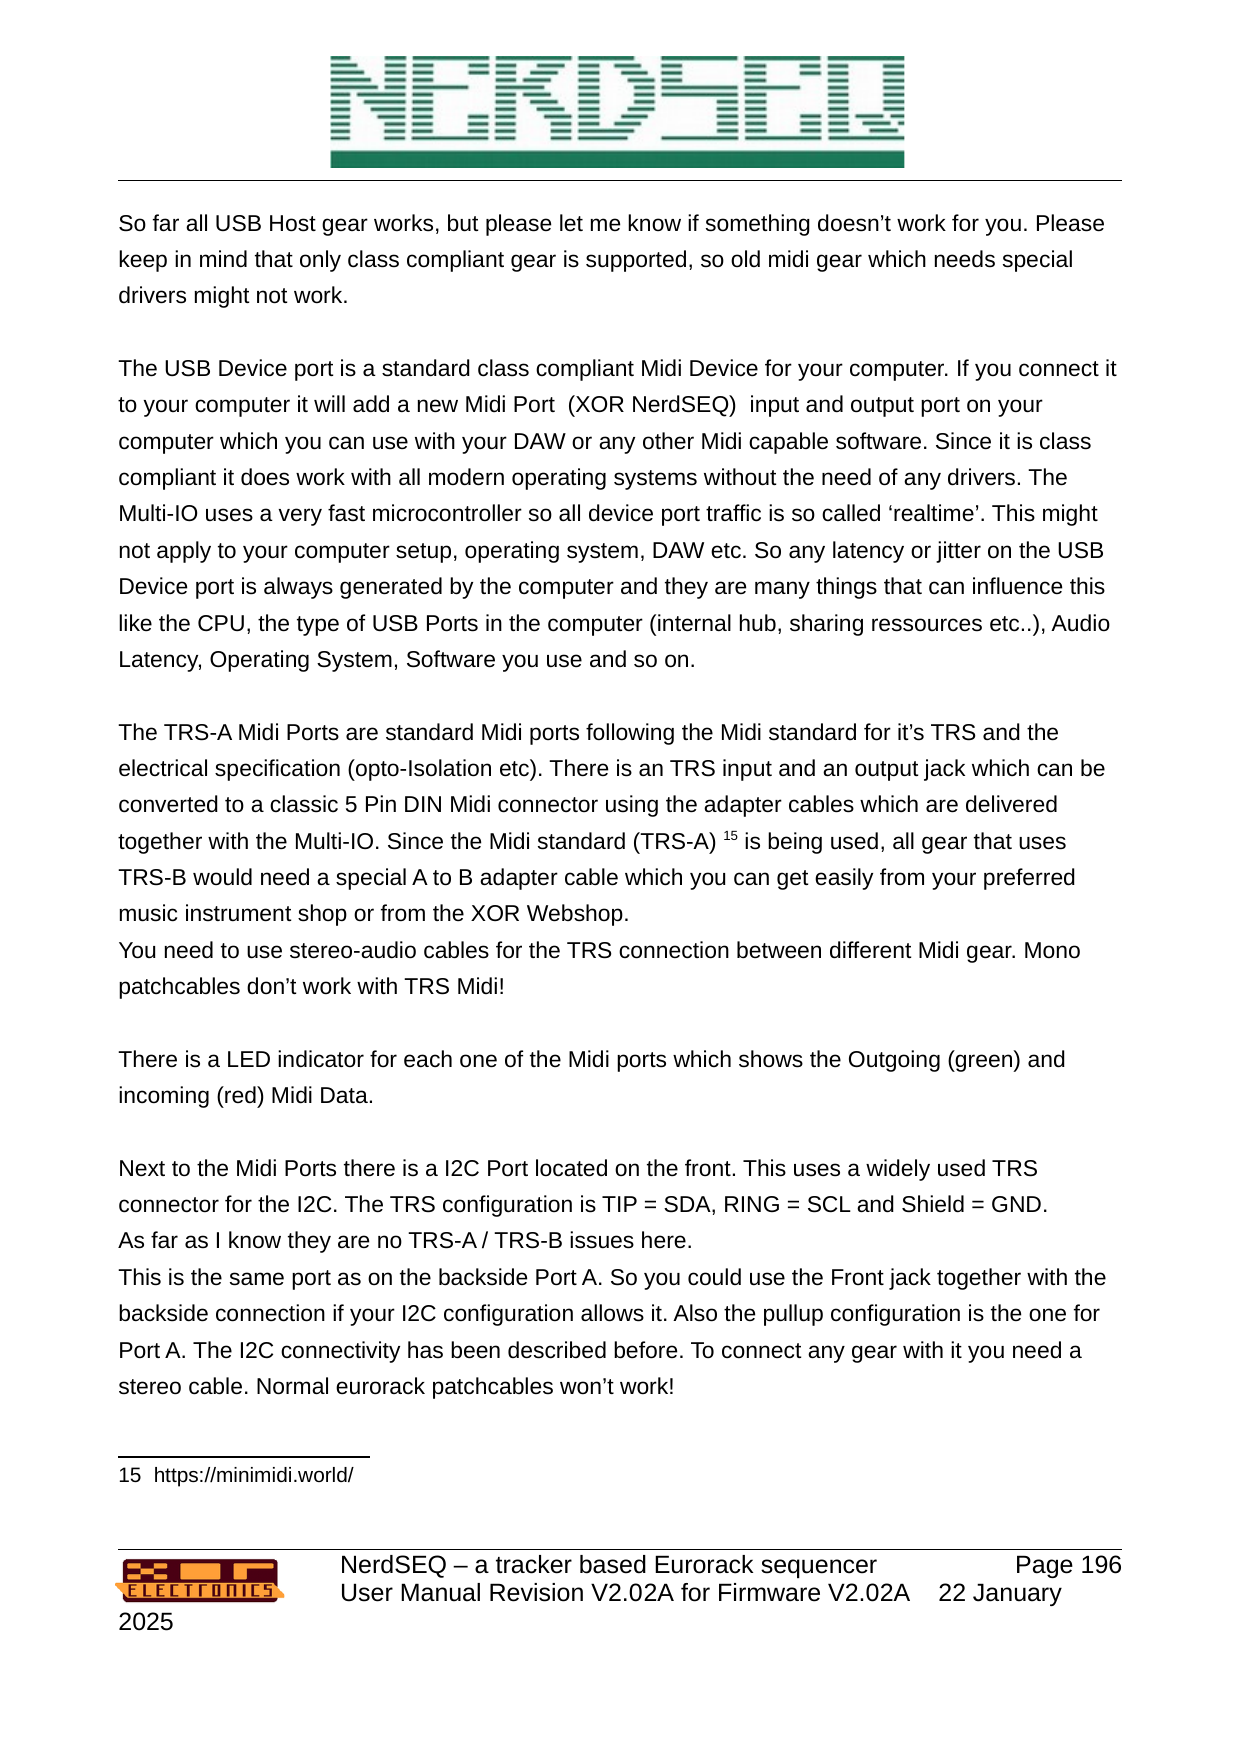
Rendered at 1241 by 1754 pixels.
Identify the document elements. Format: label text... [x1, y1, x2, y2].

text So far all USB Host gear works, but please let me know if something doesn’t work for you. Please keep in mind that only class compliant gear is supported, so old midi gear which needs special drivers might not work. [118, 209, 1122, 309]
text There is a LED indicator for each one of the Midi ports which shows the Outgoing (green) and incoming (red) Midi Data. [118, 1046, 1122, 1108]
text Next to the Midi Ports there is a I2C Port located on the front. This uses a widely used TRS connector for the I2C. The TRS configuration is TIP = SDA, RING = SCL and Shield = GND. [118, 1155, 1122, 1217]
text As far as I know they are no TRS-A / TRS-B issues here. [118, 1227, 1122, 1254]
text https://minimidi.world/ [118, 1463, 1122, 1487]
picture [115, 1555, 285, 1605]
text This is the same port as on the backside Port A. So you could use the Front jack together with the backside connection if your I2C configuration allows it. Also the pullup configuration is the one for Port A. The I2C connectivity has been described before. To connect any gear with it you need a stereo cable. Normal eurorack patchcables won’t work! [118, 1264, 1122, 1399]
text You need to use stereo-audio cables for the TRS connection between different Midi gear. Mono patchcables don’t work with TRS Midi! [118, 937, 1122, 1036]
picture [330, 56, 905, 168]
text The USB Device port is a standard class compliant Midi Device for your computer. If you connect it to your computer it will add a new Midi Port (XOR NerdSEQ) input and output port on your computer which you can use with your DAW or any other Midi capable software. Since it is class compliant it does work with all modern operating systems without the need of any drivers. The Multi-IO uses a very fast microcontroller so all device port traffic is so called ‘realtime’. This might not apply to your computer setup, operating system, DAW etc. So any latency or jitter on the USB Device port is always generated by the computer and they are many things that can influence this like the CPU, the type of USB Ports in the computer (internal hub, sharing ressources etc..), Audio Latency, Operating System, Software you use and so on. [118, 355, 1122, 672]
text The TRS-A Midi Ports are standard Midi ports following the Midi standard for it’s TRS and the electrical specification (opto-Isolation etc). There is an TRS input and an output jack which can be converted to a classic 5 Pin DIN Midi connector using the adapter cables which are delivered together with the Multi-IO. Since the Midi standard (TRS-A) is being used, all gear that uses TRS-B would need a special A to B adapter cable which you can get easily from your preferred music instrument shop or from the XOR Webshop. [118, 718, 1122, 927]
